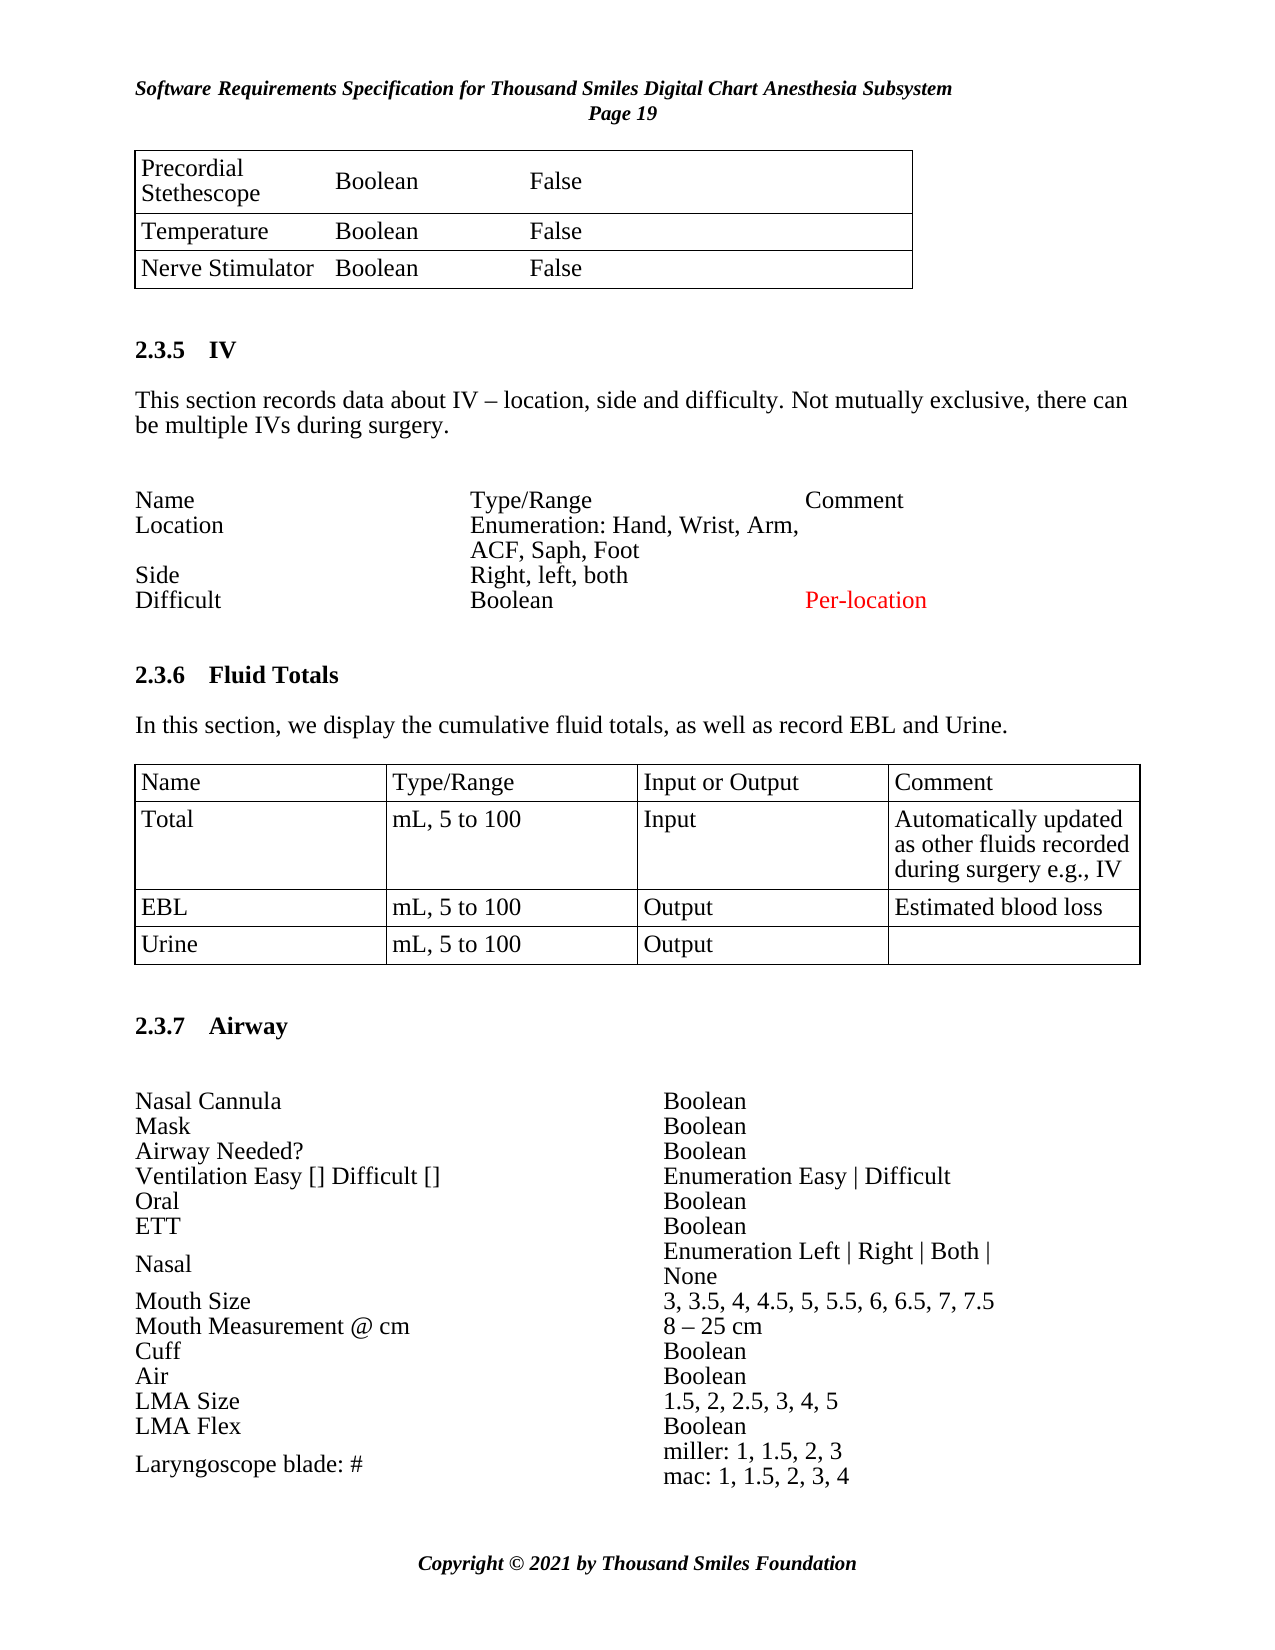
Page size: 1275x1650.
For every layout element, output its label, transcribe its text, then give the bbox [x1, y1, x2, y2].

table_cell [718, 251, 912, 287]
table_header Boolean [663, 1090, 999, 1114]
table_cell [805, 514, 1140, 563]
table_cell Nerve Stimulator [136, 251, 329, 287]
table_cell [999, 1140, 1140, 1164]
table_cell [999, 1390, 1140, 1414]
table_cell Boolean [329, 251, 524, 287]
table_cell miller: 1, 1.5, 2, 3 mac: 1, 1.5, 2, 3, 4 [663, 1440, 999, 1489]
table_cell Boolean [663, 1415, 999, 1439]
table_cell Right, left, both [470, 564, 805, 588]
table_cell Ventilation Easy [] Difficult [] [135, 1165, 663, 1189]
table_cell [999, 1165, 1140, 1189]
table_cell Output [638, 927, 888, 963]
table_cell [999, 1340, 1140, 1364]
table_header Nasal Cannula [135, 1090, 663, 1114]
text In this section, we display the cumulative fluid totals, as well as record EBL and Urine. [135, 713, 1140, 738]
table_cell Enumeration Easy | Difficult [663, 1165, 999, 1189]
table_cell Location [135, 514, 470, 563]
table_cell [718, 151, 912, 212]
table_cell Estimated blood loss [889, 890, 1139, 926]
table_header Comment [889, 765, 1139, 801]
table_cell Mouth Size [135, 1290, 663, 1314]
table_cell Per-location [805, 589, 1140, 613]
table_header Type/Range [470, 489, 805, 513]
table_cell Laryngoscope blade: # [135, 1440, 663, 1489]
table_cell ETT [135, 1215, 663, 1239]
table_cell 8 – 25 cm [663, 1315, 999, 1339]
table_header Name [135, 489, 470, 513]
table_cell Difficult [135, 589, 470, 613]
table_cell Boolean [663, 1190, 999, 1214]
table_cell Side [135, 564, 470, 588]
table_cell Automatically updated as other fluids recorded during surgery e.g., IV [889, 802, 1139, 888]
table_cell Oral [135, 1190, 663, 1214]
table_header Name [136, 765, 386, 801]
table_cell EBL [136, 890, 386, 926]
table_cell [718, 214, 912, 250]
table_cell [889, 927, 1139, 963]
table_cell Boolean [663, 1140, 999, 1164]
table_cell Boolean [329, 214, 524, 250]
subtitle Fluid Totals [135, 663, 1140, 688]
table_cell LMA Size [135, 1390, 663, 1414]
table_cell [999, 1240, 1140, 1289]
table_header [999, 1090, 1140, 1114]
table_cell Airway Needed? [135, 1140, 663, 1164]
table_cell Mouth Measurement @ cm [135, 1315, 663, 1339]
table_header Input or Output [638, 765, 888, 801]
table_cell Boolean [663, 1365, 999, 1389]
table_cell mL, 5 to 100 [387, 802, 637, 888]
table_cell [999, 1190, 1140, 1214]
table_cell Input [638, 802, 888, 888]
table_cell [999, 1440, 1140, 1489]
table_cell Total [136, 802, 386, 888]
table_header Comment [805, 489, 1140, 513]
table_cell [999, 1365, 1140, 1389]
table_cell LMA Flex [135, 1415, 663, 1439]
table_cell [999, 1215, 1140, 1239]
table_cell 3, 3.5, 4, 4.5, 5, 5.5, 6, 6.5, 7, 7.5 [663, 1290, 999, 1314]
table_cell Enumeration: Hand, Wrist, Arm, ACF, Saph, Foot [470, 514, 805, 563]
table_cell Boolean [470, 589, 805, 613]
table_cell [999, 1415, 1140, 1439]
table_cell Mask [135, 1115, 663, 1139]
table_cell 1.5, 2, 2.5, 3, 4, 5 [663, 1390, 999, 1414]
table_cell [999, 1315, 1140, 1339]
subtitle IV [135, 338, 1140, 363]
table_cell Nasal [135, 1240, 663, 1289]
table_cell Enumeration Left | Right | Both | None [663, 1240, 999, 1289]
table_cell Boolean [329, 151, 524, 212]
table_cell Boolean [663, 1215, 999, 1239]
text This section records data about IV – location, side and difficulty. Not mutually exclusive, there can be multiple IVs during surgery. [135, 388, 1140, 438]
table_cell Air [135, 1365, 663, 1389]
table_cell [999, 1115, 1140, 1139]
table_cell False [524, 151, 718, 212]
table_cell [999, 1290, 1140, 1314]
table_cell Urine [136, 927, 386, 963]
table_cell False [524, 251, 718, 287]
table_cell Output [638, 890, 888, 926]
table_header Type/Range [387, 765, 637, 801]
table_cell Cuff [135, 1340, 663, 1364]
table_cell mL, 5 to 100 [387, 890, 637, 926]
subtitle Airway [135, 1014, 1140, 1039]
table_cell Boolean [663, 1340, 999, 1364]
table_cell [805, 564, 1140, 588]
table_cell Precordial Stethescope [136, 151, 329, 212]
table_cell Temperature [136, 214, 329, 250]
table_cell False [524, 214, 718, 250]
table_cell mL, 5 to 100 [387, 927, 637, 963]
table_cell Boolean [663, 1115, 999, 1139]
